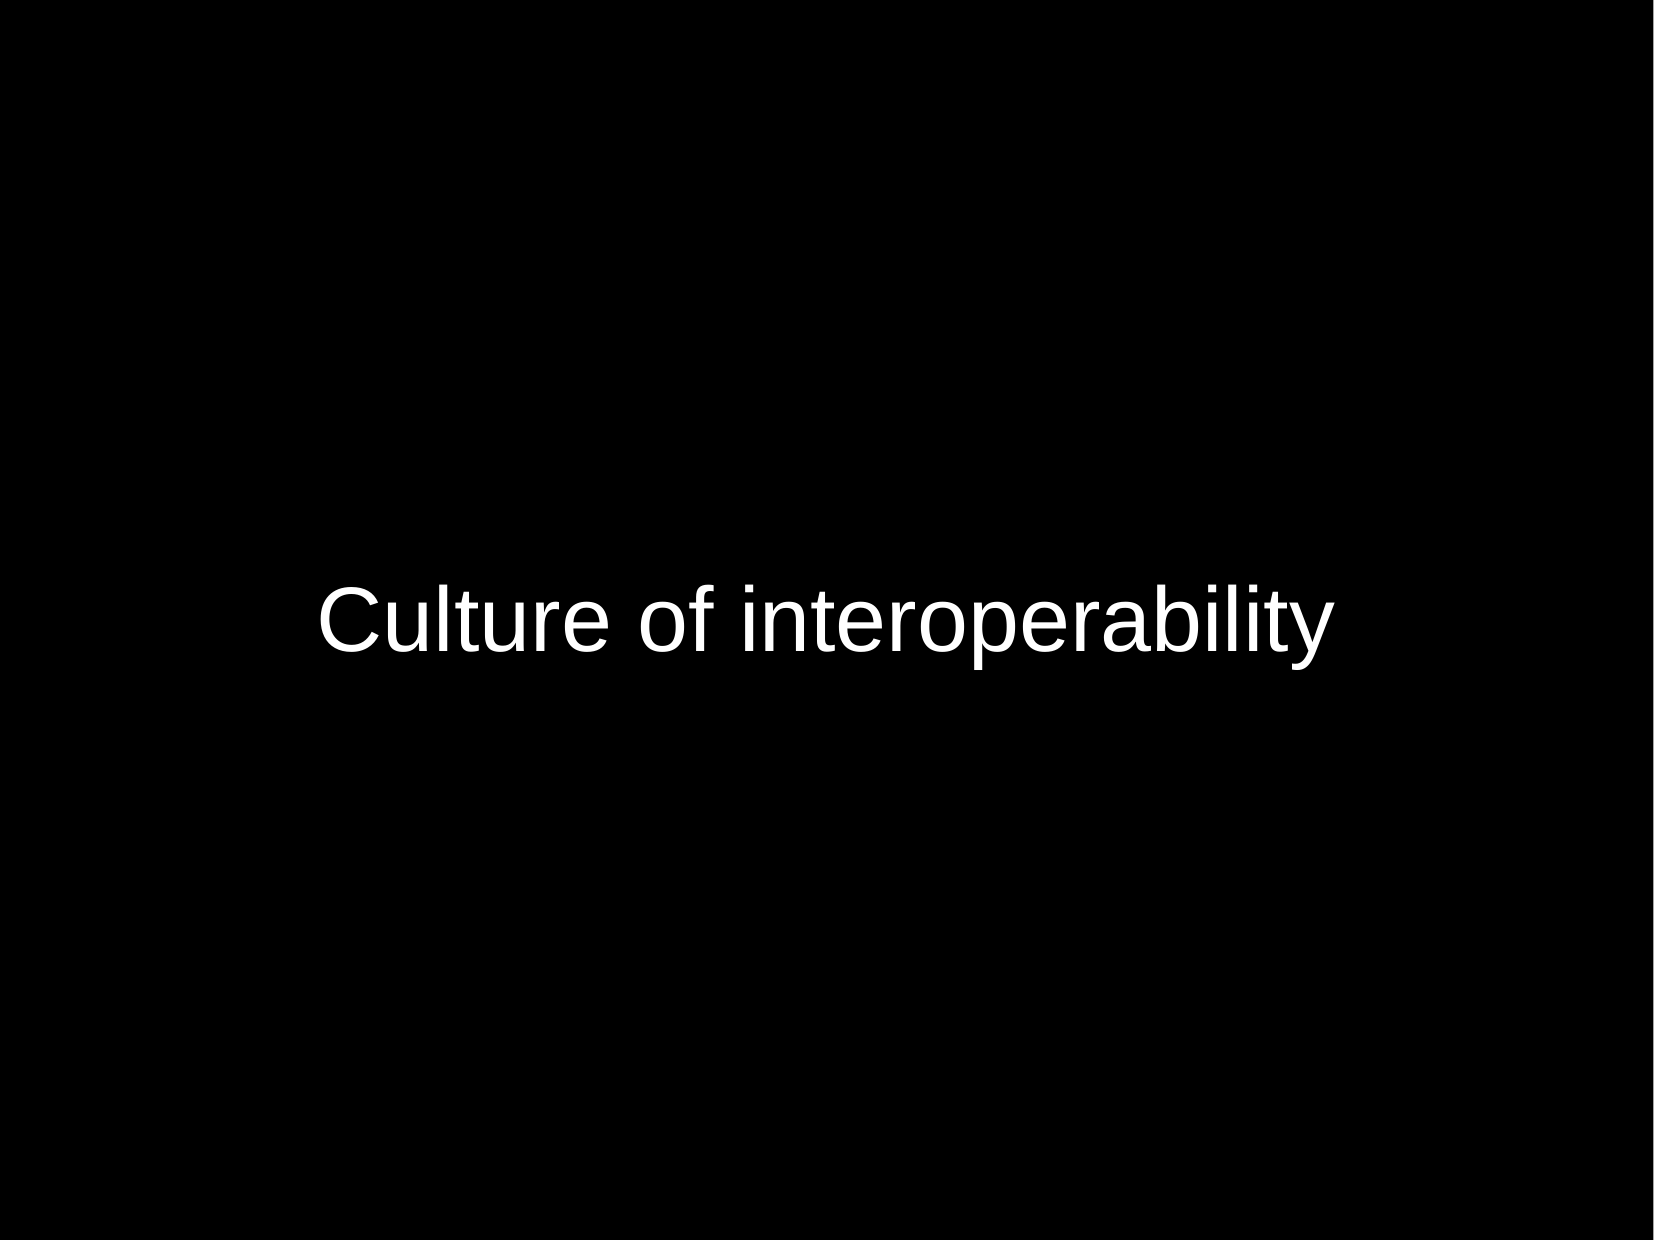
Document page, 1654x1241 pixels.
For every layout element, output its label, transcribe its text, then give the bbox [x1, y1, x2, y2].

title Culture of interoperability [82, 516, 1571, 724]
